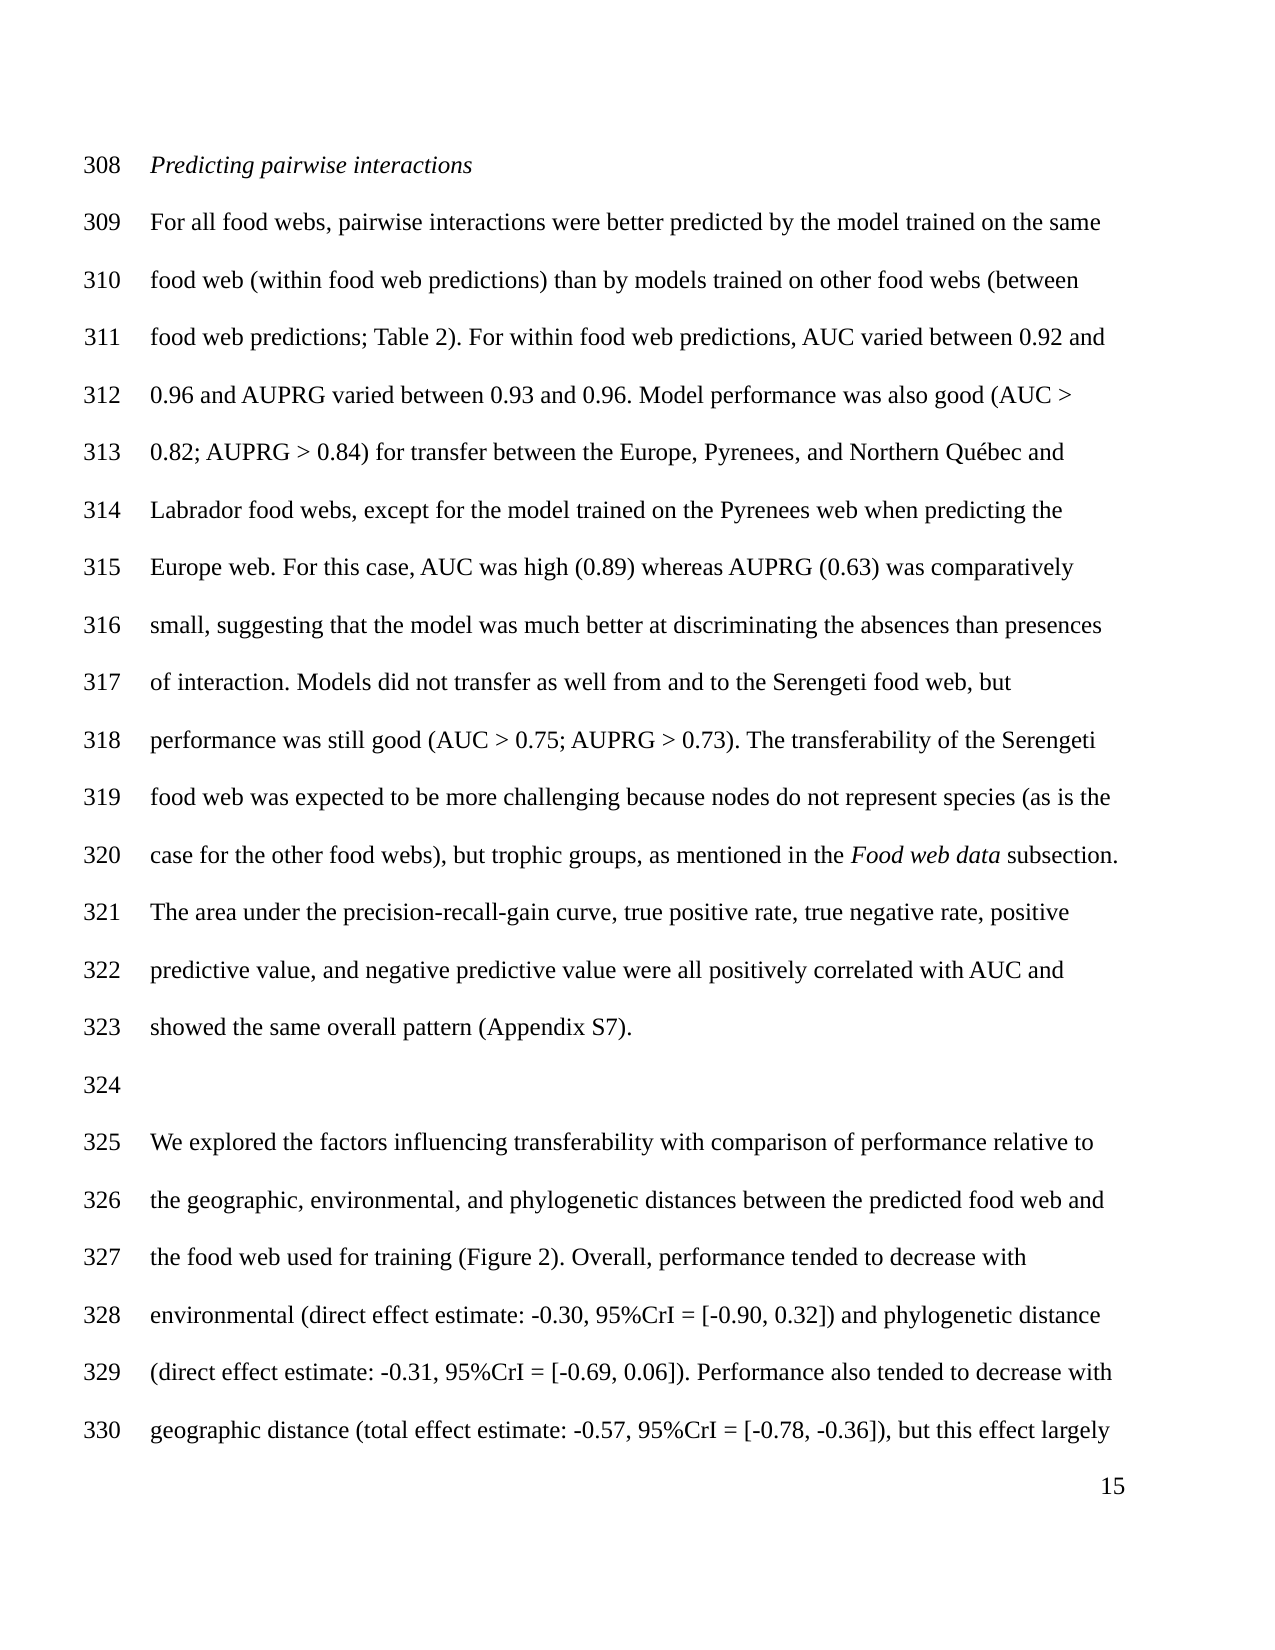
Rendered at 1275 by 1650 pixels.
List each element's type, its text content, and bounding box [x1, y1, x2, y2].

text Predicting pairwise interactions [150, 150, 1125, 179]
text We explored the factors influencing transferability with comparison of performance relative to the geographic, environmental, and phylogenetic distances between the predicted food web and the food web used for training (Figure 2). Overall, performance tended to decrease with environmental (direct effect estimate: -0.30, 95%CrI = [-0.90, 0.32]) and phylogenetic distance (direct effect estimate: -0.31, 95%CrI = [-0.69, 0.06]). Performance also tended to decrease with geographic distance (total effect estimate: -0.57, 95%CrI = [-0.78, -0.36]), but this effect largely [150, 1127, 1125, 1444]
text For all food webs, pairwise interactions were better predicted by the model trained on the same food web (within food web predictions) than by models trained on other food webs (between food web predictions; Table 2). For within food web predictions, AUC varied between 0.92 and 0.96 and AUPRG varied between 0.93 and 0.96. Model performance was also good (AUC > 0.82; AUPRG > 0.84) for transfer between the Europe, Pyrenees, and Northern Québec and Labrador food webs, except for the model trained on the Pyrenees web when predicting the Europe web. For this case, AUC was high (0.89) whereas AUPRG (0.63) was comparatively small, suggesting that the model was much better at discriminating the absences than presences of interaction. Models did not transfer as well from and to the Serengeti food web, but performance was still good (AUC > 0.75; AUPRG > 0.73). The transferability of the Serengeti food web was expected to be more challenging because nodes do not represent species (as is the case for the other food webs), but trophic groups, as mentioned in the Food web data subsection. The area under the precision-recall-gain curve, true positive rate, true negative rate, positive predictive value, and negative predictive value were all positively correlated with AUC and showed the same overall pattern (Appendix S7). [150, 207, 1125, 1041]
